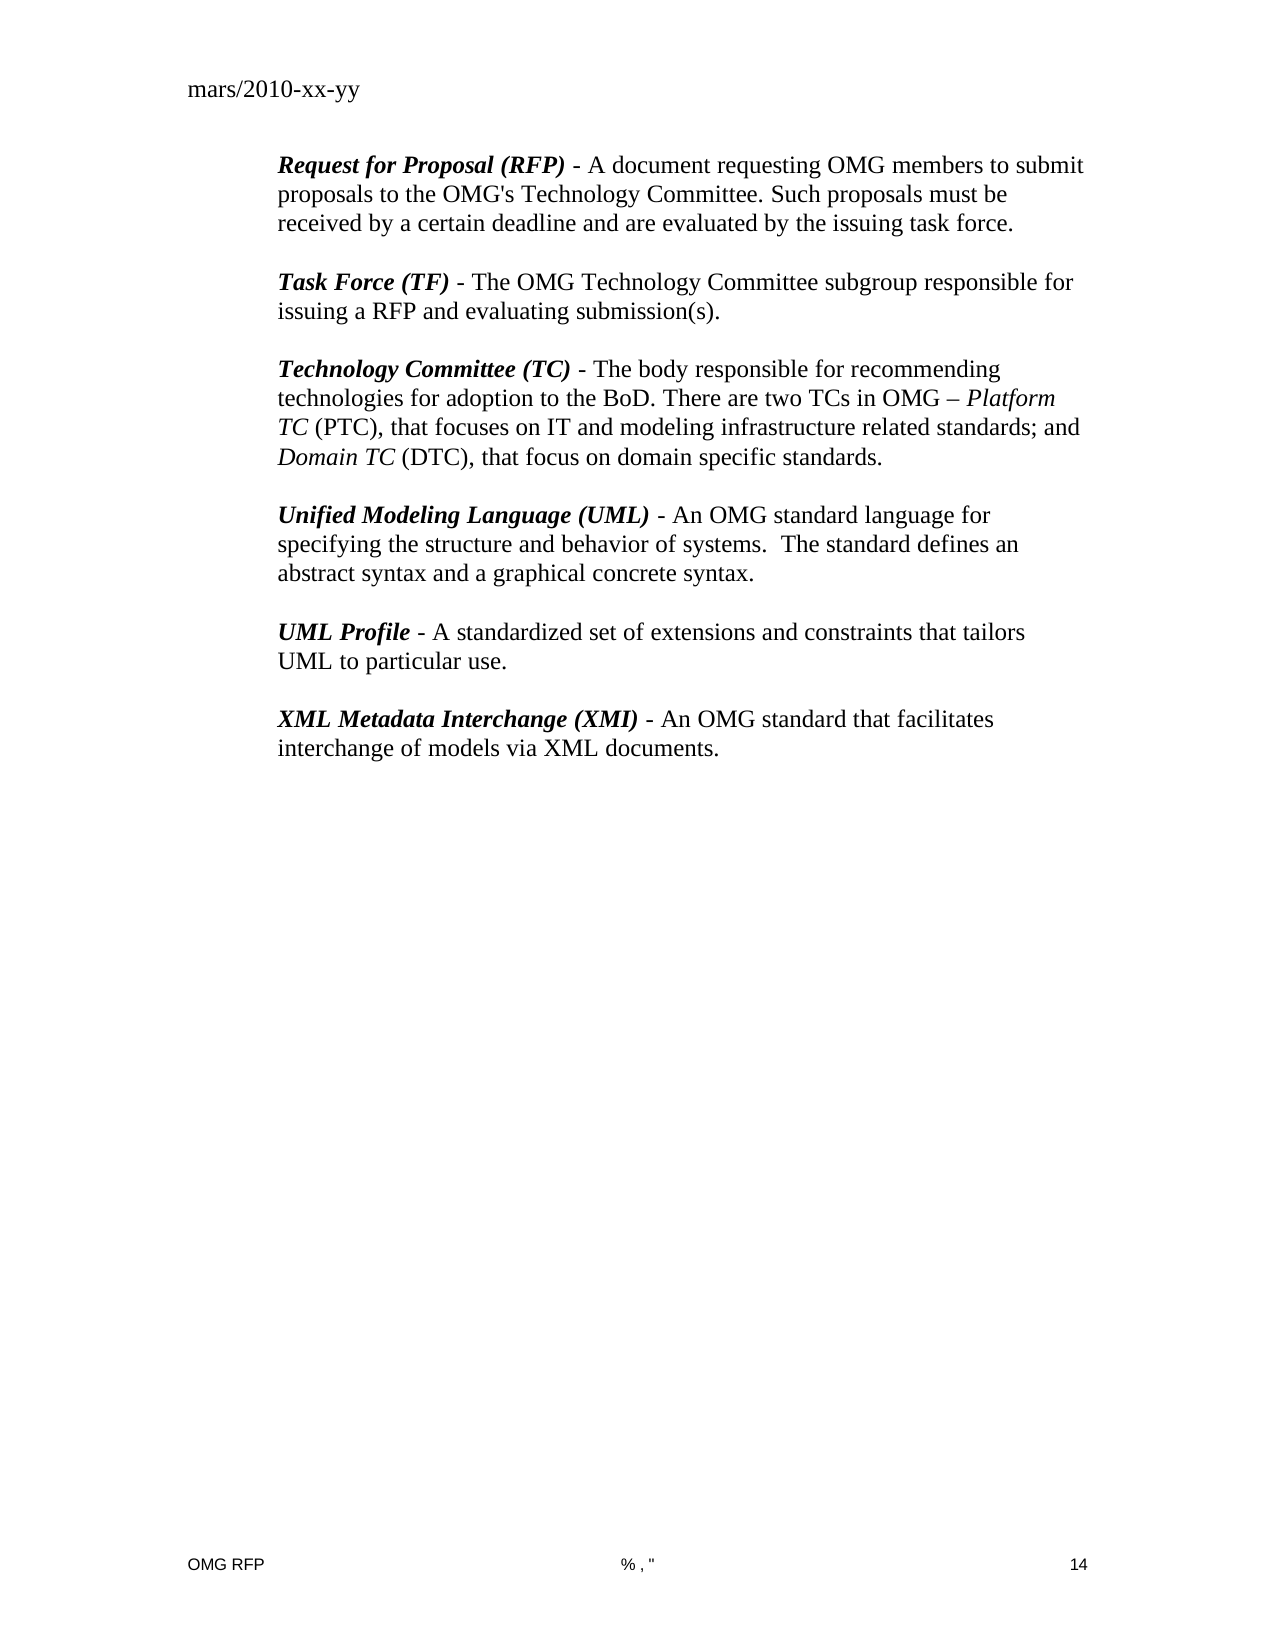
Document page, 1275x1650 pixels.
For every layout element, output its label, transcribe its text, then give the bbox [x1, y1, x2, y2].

text UML Profile - A standardized set of extensions and constraints that tailors UML to particular use. [277, 617, 1087, 675]
text Technology Committee (TC) - The body responsible for recommending technologies for adoption to the BoD. There are two TCs in OMG – Platform TC (PTC), that focuses on IT and modeling infrastructure related standards; and Domain TC (DTC), that focus on domain specific standards. [277, 354, 1087, 471]
text XML Metadata Interchange (XMI) - An OMG standard that facilitates interchange of models via XML documents. [277, 704, 1087, 762]
text Task Force (TF) - The OMG Technology Committee subgroup responsible for issuing a RFP and evaluating submission(s). [277, 267, 1087, 325]
text Unified Modeling Language (UML) - An OMG standard language for specifying the structure and behavior of systems. The standard defines an abstract syntax and a graphical concrete syntax. [277, 500, 1087, 587]
text Request for Proposal (RFP) - A document requesting OMG members to submit proposals to the OMG's Technology Committee. Such proposals must be received by a certain deadline and are evaluated by the issuing task force. [277, 150, 1087, 237]
